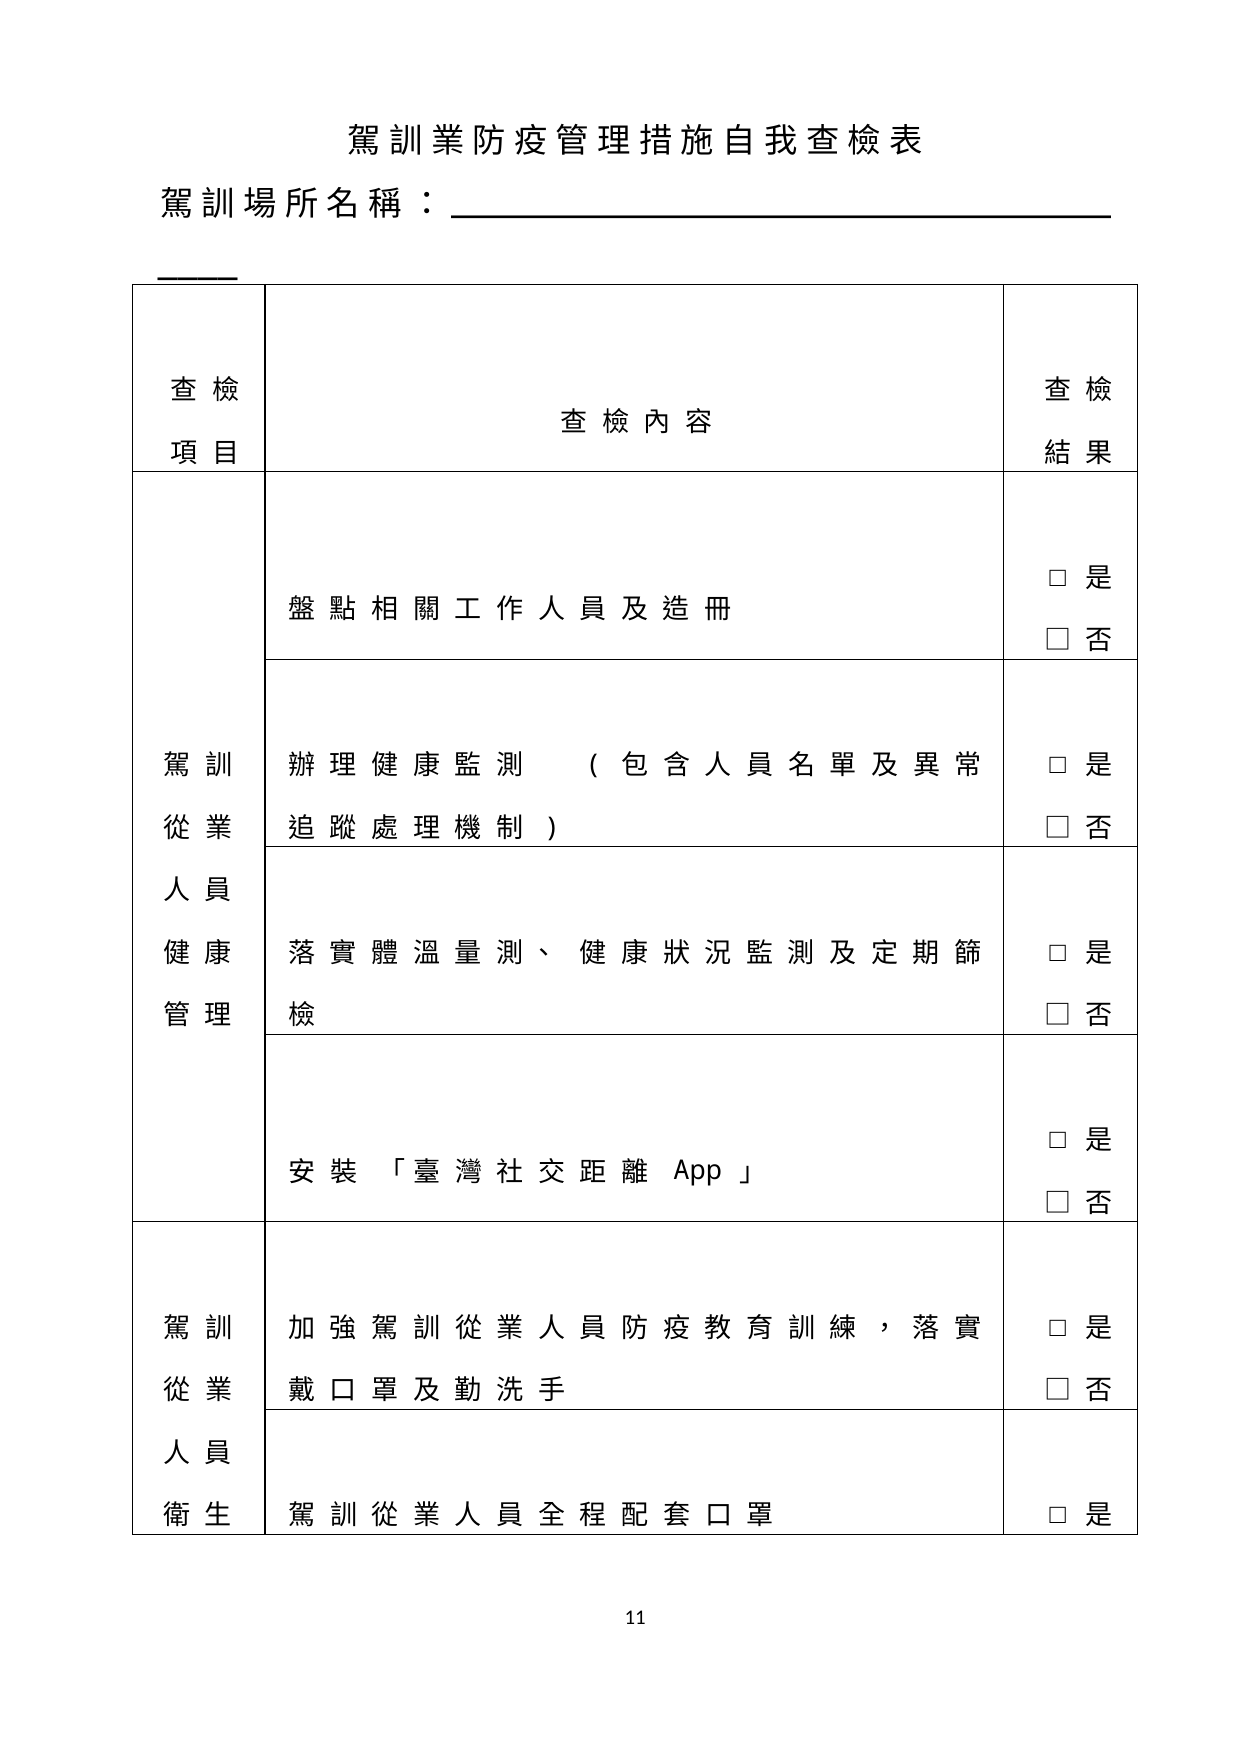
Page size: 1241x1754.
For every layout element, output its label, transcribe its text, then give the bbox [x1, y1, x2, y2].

table_header 查檢結果 [1004, 285, 1137, 471]
table_cell 落實體溫量測、健康狀況監測及定期篩檢 [266, 847, 1003, 1034]
text 駕訓業防疫管理措施自我查檢表 [156, 96, 1114, 159]
table_cell 駕訓從業人員衛生 [133, 1222, 264, 1534]
table_cell □是□否 [1004, 472, 1137, 659]
table_header 查檢項目 [133, 285, 264, 471]
table_cell 駕訓從業人員全程配套口罩 [266, 1410, 1003, 1534]
table_cell □是□否 [1004, 660, 1137, 846]
table_cell 安裝「臺灣社交距離App」 [266, 1035, 1003, 1221]
table_cell □是□否 [1004, 1222, 1137, 1409]
table_cell □是□否 [1004, 1035, 1137, 1221]
table_header 查檢內容 [266, 285, 1003, 471]
table_cell 駕訓從業人員健康管理 [133, 472, 264, 1221]
table_cell □是□否 [1004, 847, 1137, 1034]
table_cell 加強駕訓從業人員防疫教育訓練，落實戴口罩及勤洗手 [266, 1222, 1003, 1409]
table_cell 辦理健康監測 (包含人員名單及異常追蹤處理機制) [266, 660, 1003, 846]
text 駕訓場所名稱：_____________________________________ [156, 159, 1114, 284]
table_cell 盤點相關工作人員及造冊 [266, 472, 1003, 659]
table_cell □是 [1004, 1410, 1137, 1534]
